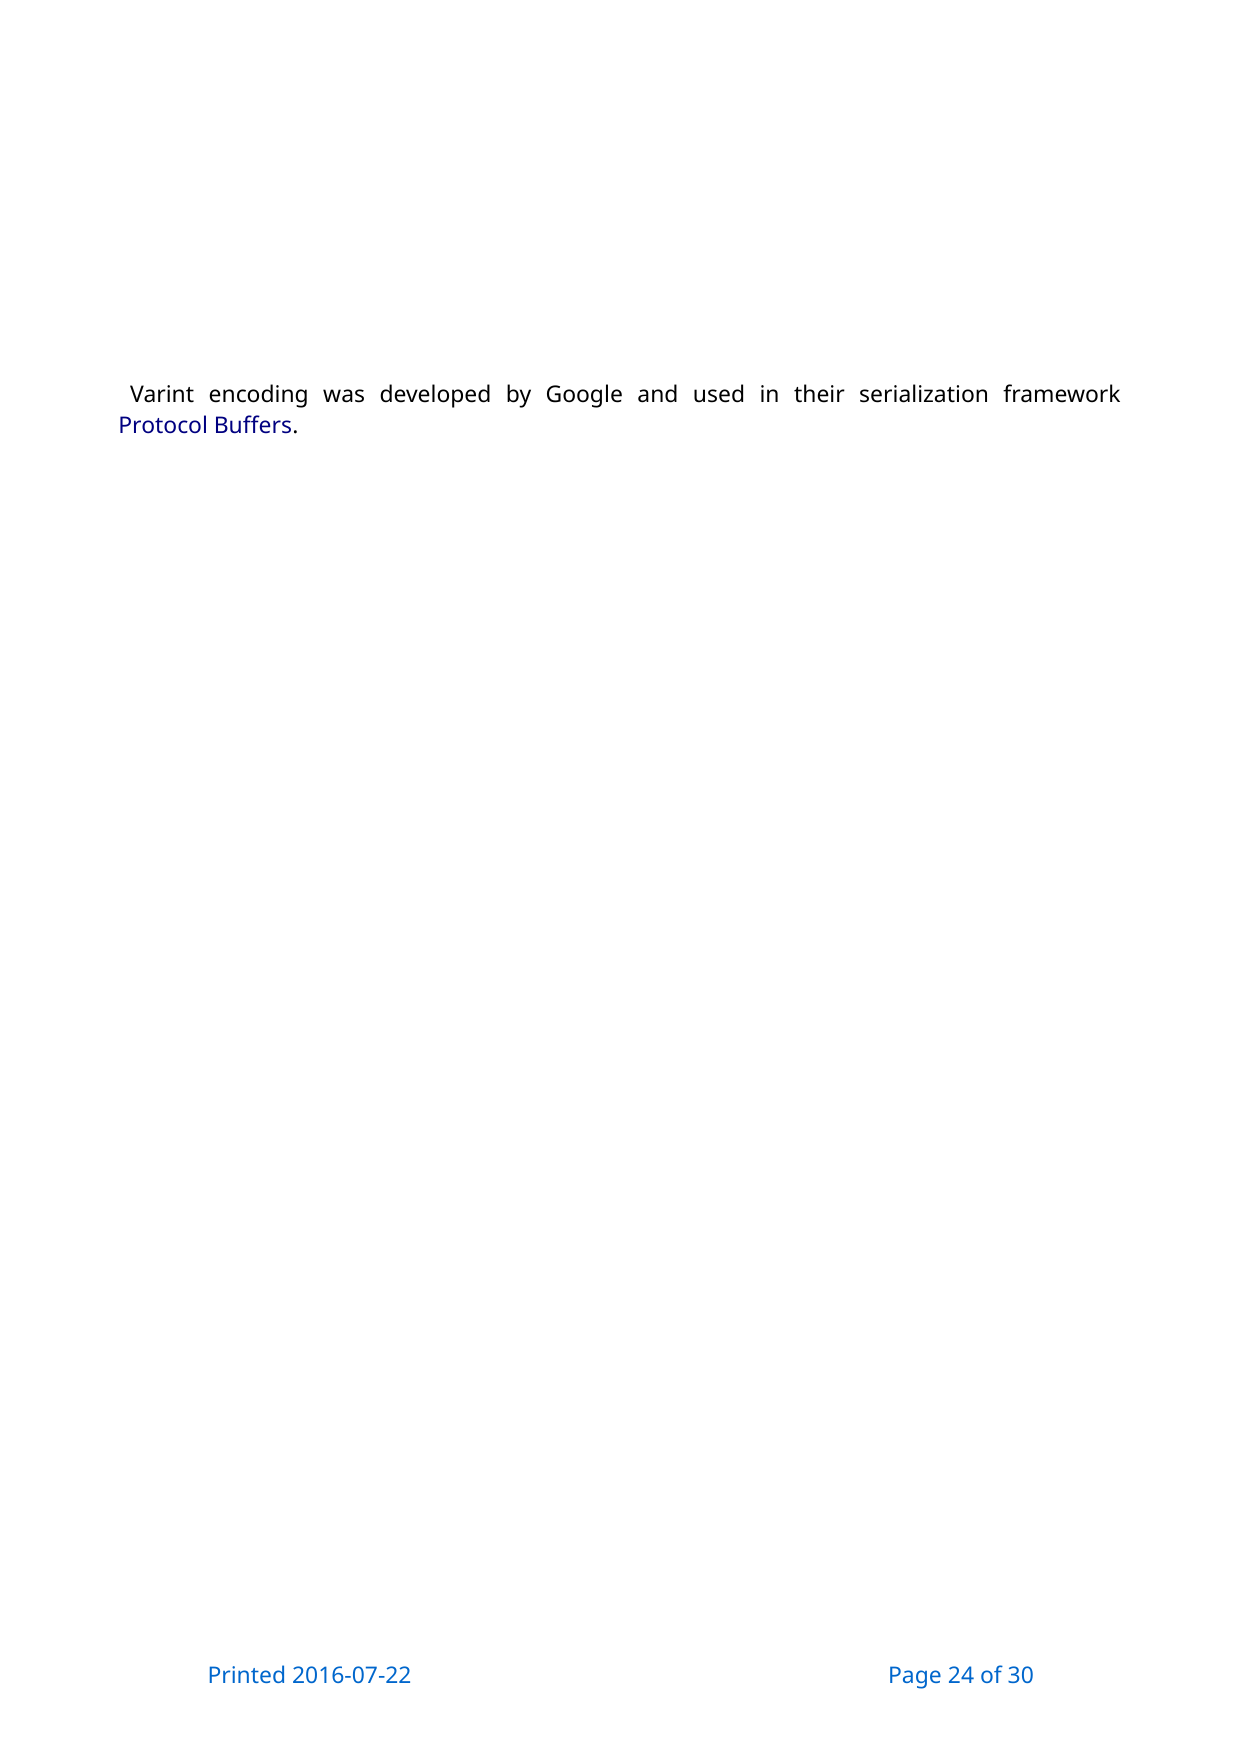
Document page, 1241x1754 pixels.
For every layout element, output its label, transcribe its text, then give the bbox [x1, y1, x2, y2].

text Varint encoding was developed by Google and used in their serialization framework Protocol Buffers. [118, 378, 1122, 440]
